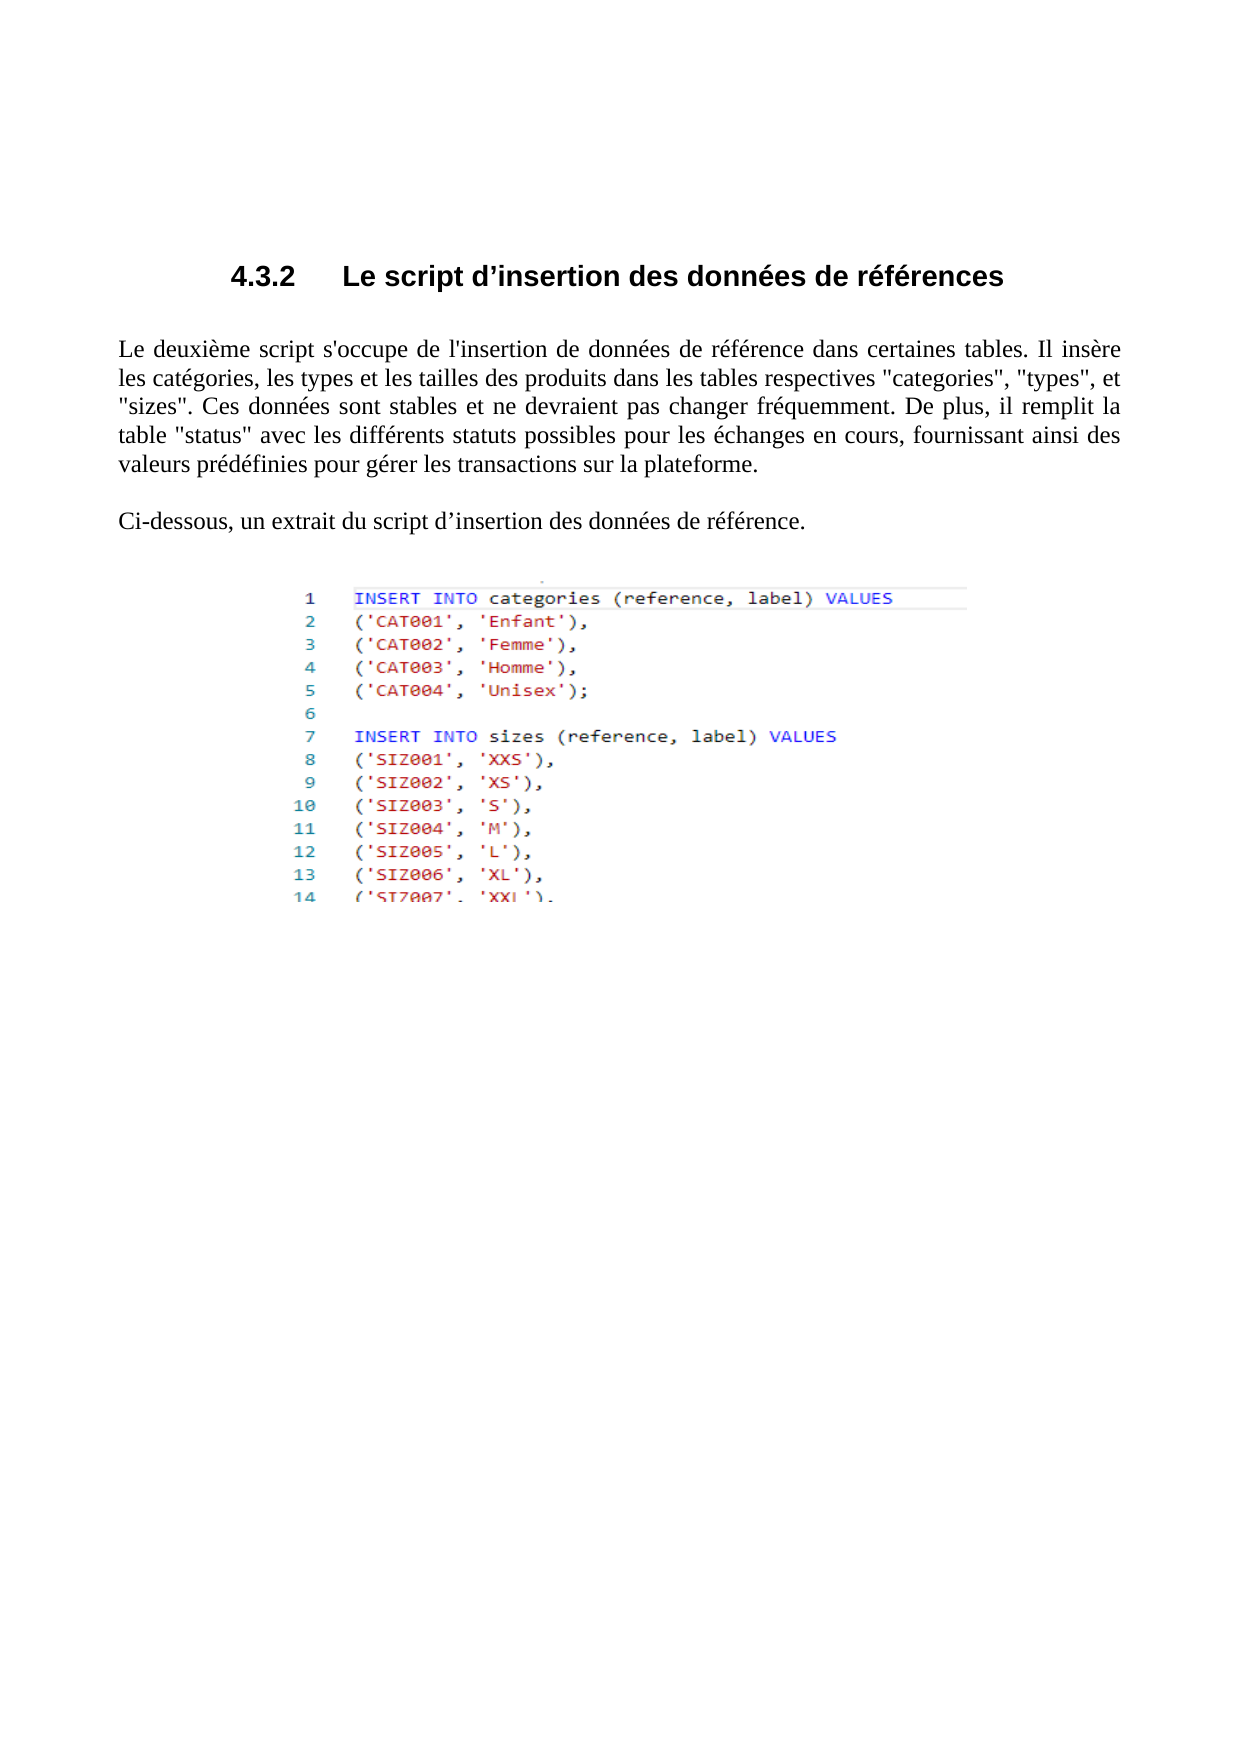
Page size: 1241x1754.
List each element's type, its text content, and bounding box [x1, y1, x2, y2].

table_header [118, 564, 1122, 920]
picture [256, 581, 967, 902]
table_header [118, 118, 572, 216]
table_header [573, 118, 1122, 216]
text Le deuxième script s'occupe de l'insertion de données de référence dans certaines tables. Il insère les catégories, les types et les tailles des produits dans les tables respectives "categories", "types", et "sizes". Ces données sont stables et ne devraient pas changer fréquemment. De plus, il remplit la table "status" avec les différents statuts possibles pour les échanges en cours, fournissant ainsi des valeurs prédéfinies pour gérer les transactions sur la plateforme. [118, 334, 1122, 478]
text Ci-dessous, un extrait du script d’insertion des données de référence. [118, 506, 1122, 535]
subtitle Le script d’insertion des données de références [231, 259, 1122, 293]
